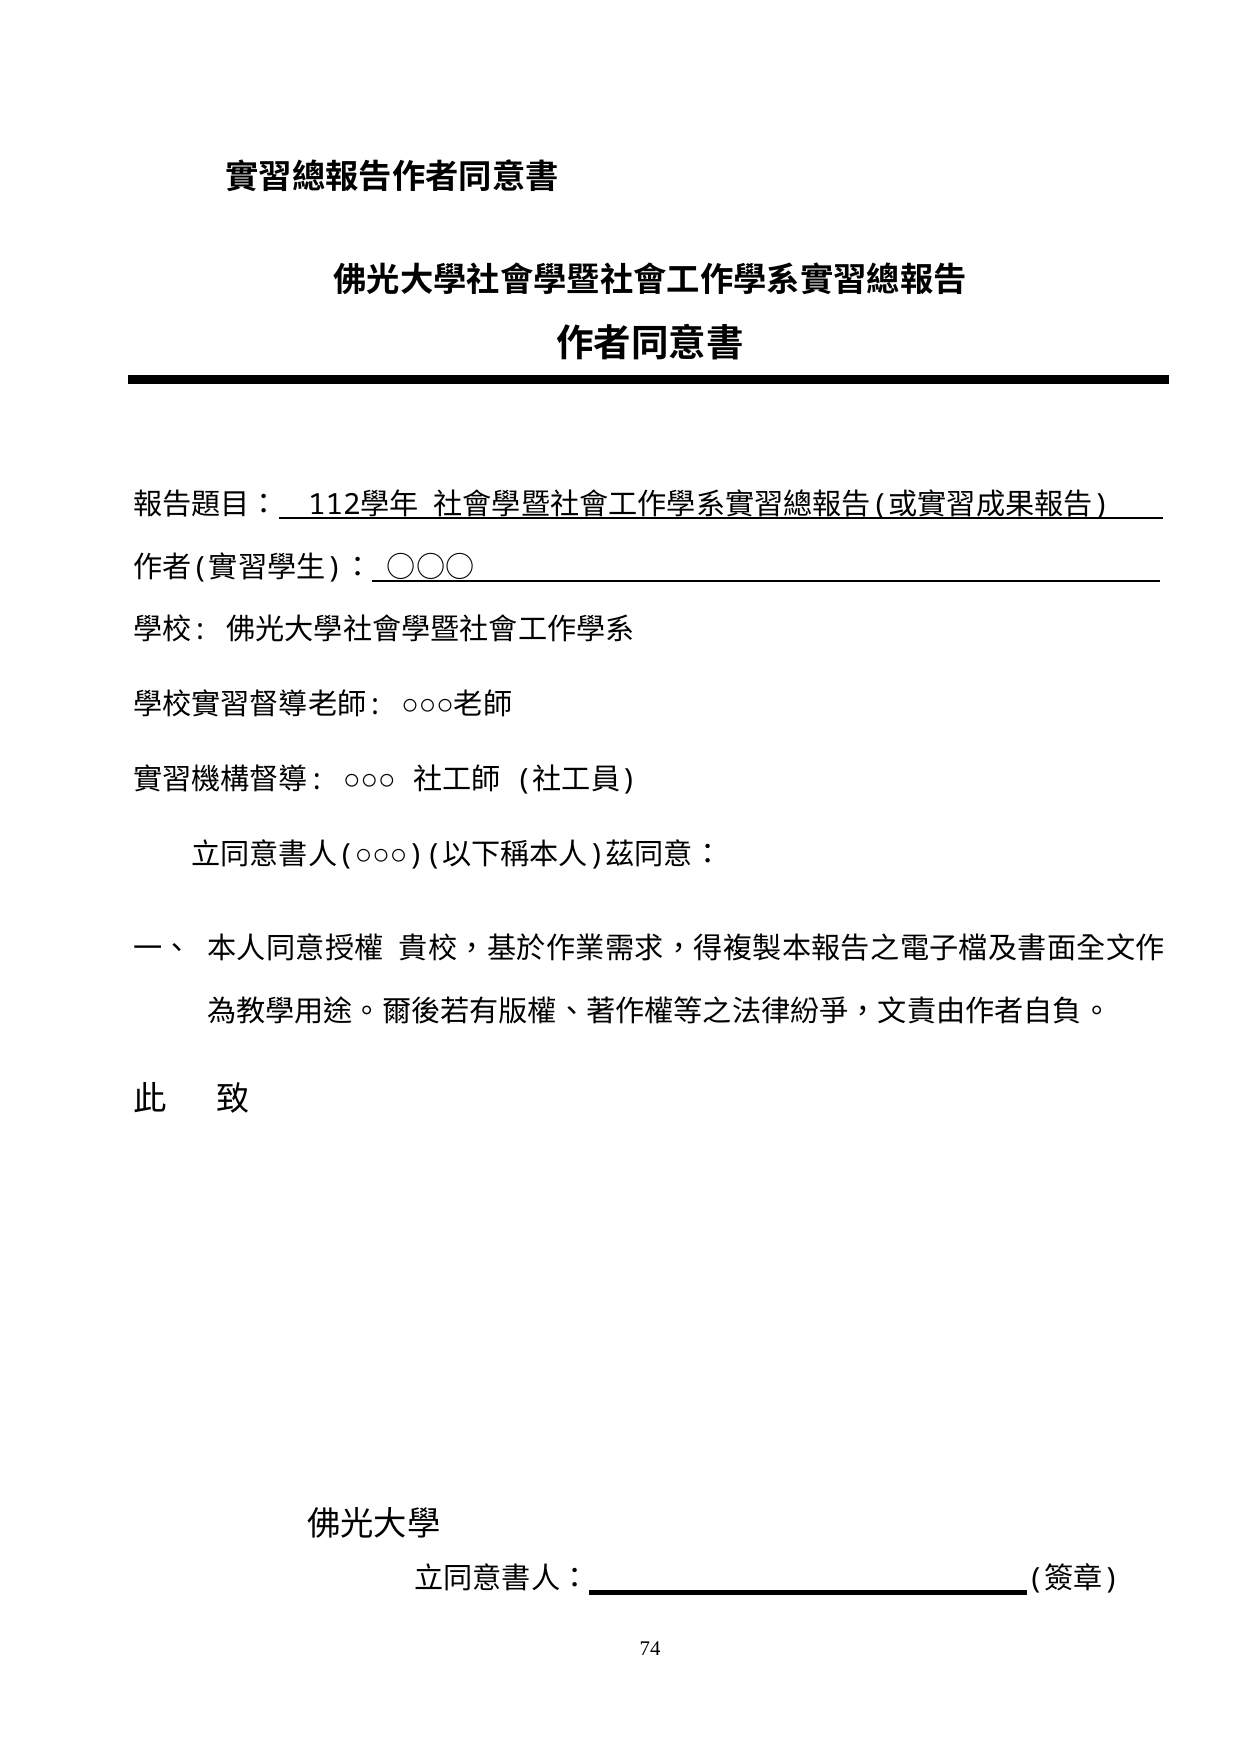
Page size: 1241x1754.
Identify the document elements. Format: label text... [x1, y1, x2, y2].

text 作者同意書 [133, 298, 1167, 360]
text 實習機構督導: ○○○ 社工師 (社工員) [133, 735, 1188, 798]
text 立同意書人(○○○)(以下稱本人)茲同意： [133, 810, 1188, 873]
text 佛光大學社會學暨社會工作學系實習總報告 [133, 235, 1167, 298]
text 此 致 [133, 1054, 1167, 1117]
list 本人同意授權 貴校，基於作業需求，得複製本報告之電子檔及書面全文作為教學用途。爾後若有版權、著作權等之法律紛爭，文責由作者自負。 [133, 904, 1167, 1029]
text 學校實習督導老師: ○○○老師 [133, 660, 1188, 723]
text 實習總報告作者同意書 [225, 150, 1167, 198]
text 立同意書人： (簽章) [414, 1554, 1167, 1597]
text 佛光大學 [133, 1479, 1167, 1542]
text 學校: 佛光大學社會學暨社會工作學系 [133, 585, 1188, 648]
text 報告題目： 112學年 社會學暨社會工作學系實習總報告(或實習成果報告) [133, 460, 1167, 523]
text 作者(實習學生)： ○○○ [133, 523, 1167, 585]
